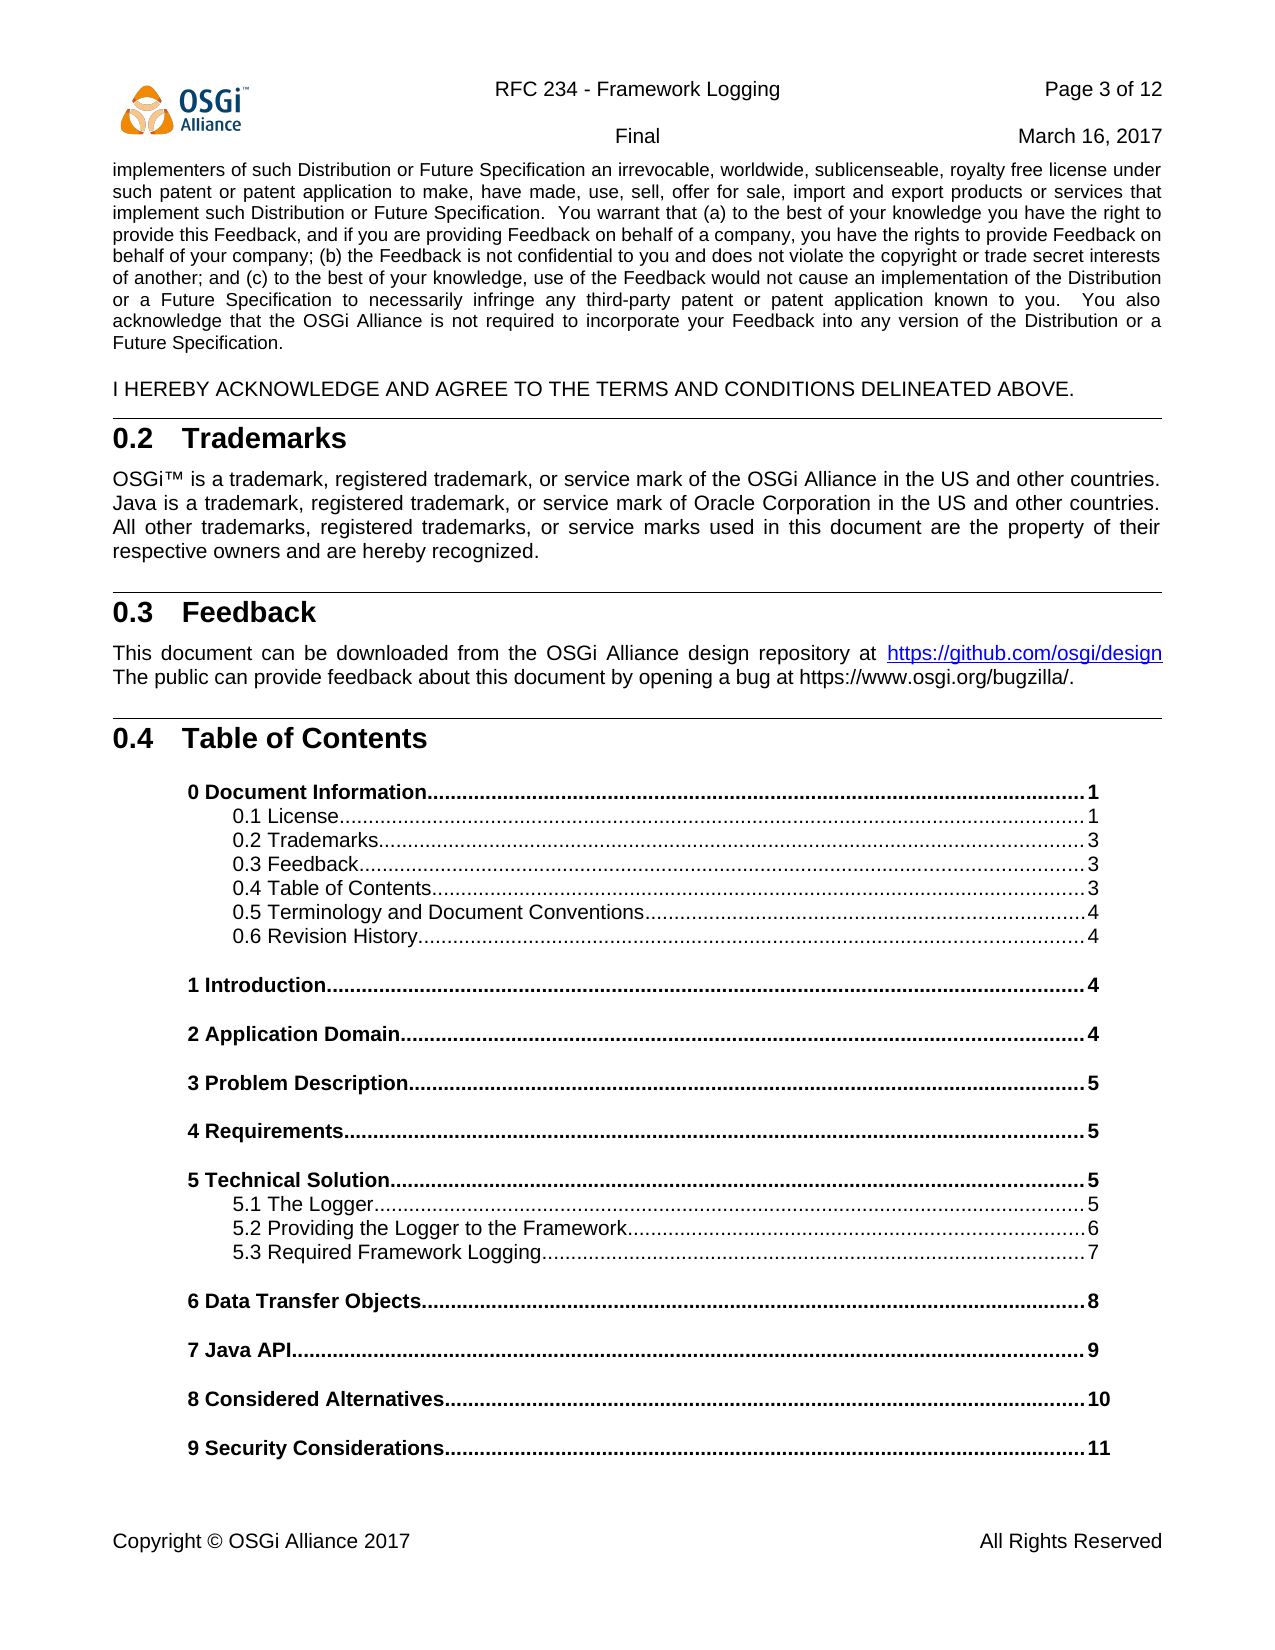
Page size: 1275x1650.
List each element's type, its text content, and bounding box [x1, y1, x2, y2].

subtitle Table of Contents [112, 719, 1162, 755]
text 0.1 License 1 [232, 804, 1162, 828]
text 0.6 Revision History 4 [232, 923, 1162, 947]
text OSGi™ is a trademark, registered trademark, or service mark of the OSGi Alliance in the US and other countries. Java is a trademark, registered trademark, or service mark of Oracle Corporation in the US and other countries. All other trademarks, registered trademarks, or service marks used in this document are the property of their respective owners and are hereby recognized. [112, 467, 1162, 563]
text This document can be downloaded from the OSGi Alliance design repository at https://github.com/osgi/design The public can provide feedback about this document by opening a bug at https://www.osgi.org/bugzilla/. [112, 641, 1162, 689]
text 3 Problem Description 5 [187, 1070, 1162, 1094]
subtitle Trademarks [112, 419, 1162, 454]
text 0.2 Trademarks 3 [232, 828, 1162, 852]
text 1 Introduction 4 [187, 972, 1162, 996]
text 2 Application Domain 4 [187, 1021, 1162, 1045]
text 7 Java API 9 [187, 1338, 1162, 1362]
subtitle Feedback [112, 593, 1162, 628]
text 5.1 The Logger 5 [232, 1192, 1162, 1216]
text implementers of such Distribution or Future Specification an irrevocable, worldwide, sublicenseable, royalty free license under such patent or patent application to make, have made, use, sell, offer for sale, import and export products or services that implement such Distribution or Future Specification. You warrant that (a) to the best of your knowledge you have the right to provide this Feedback, and if you are providing Feedback on behalf of a company, you have the rights to provide Feedback on behalf of your company; (b) the Feedback is not confidential to you and does not violate the copyright or trade secret interests of another; and (c) to the best of your knowledge, use of the Feedback would not cause an implementation of the Distribution or a Future Specification to necessarily infringe any third-party patent or patent application known to you. You also acknowledge that the OSGi Alliance is not required to incorporate your Feedback into any version of the Distribution or a Future Specification. [112, 159, 1162, 353]
text 0.5 Terminology and Document Conventions 4 [232, 899, 1162, 923]
text 5.3 Required Framework Logging 7 [232, 1240, 1162, 1264]
text 8 Considered Alternatives 10 [187, 1387, 1162, 1411]
text 6 Data Transfer Objects 8 [187, 1289, 1162, 1313]
text I HEREBY ACKNOWLEDGE AND AGREE TO THE TERMS AND CONDITIONS DELINEATED ABOVE. [112, 377, 1162, 401]
text 0.4 Table of Contents 3 [232, 876, 1162, 899]
text 9 Security Considerations 11 [187, 1436, 1162, 1460]
text 0 Document Information 1 [187, 780, 1162, 804]
picture [113, 78, 257, 142]
text 4 Requirements 5 [187, 1119, 1162, 1143]
text 0.3 Feedback 3 [232, 852, 1162, 876]
text 5 Technical Solution 5 [187, 1168, 1162, 1192]
text 5.2 Providing the Logger to the Framework 6 [232, 1216, 1162, 1240]
